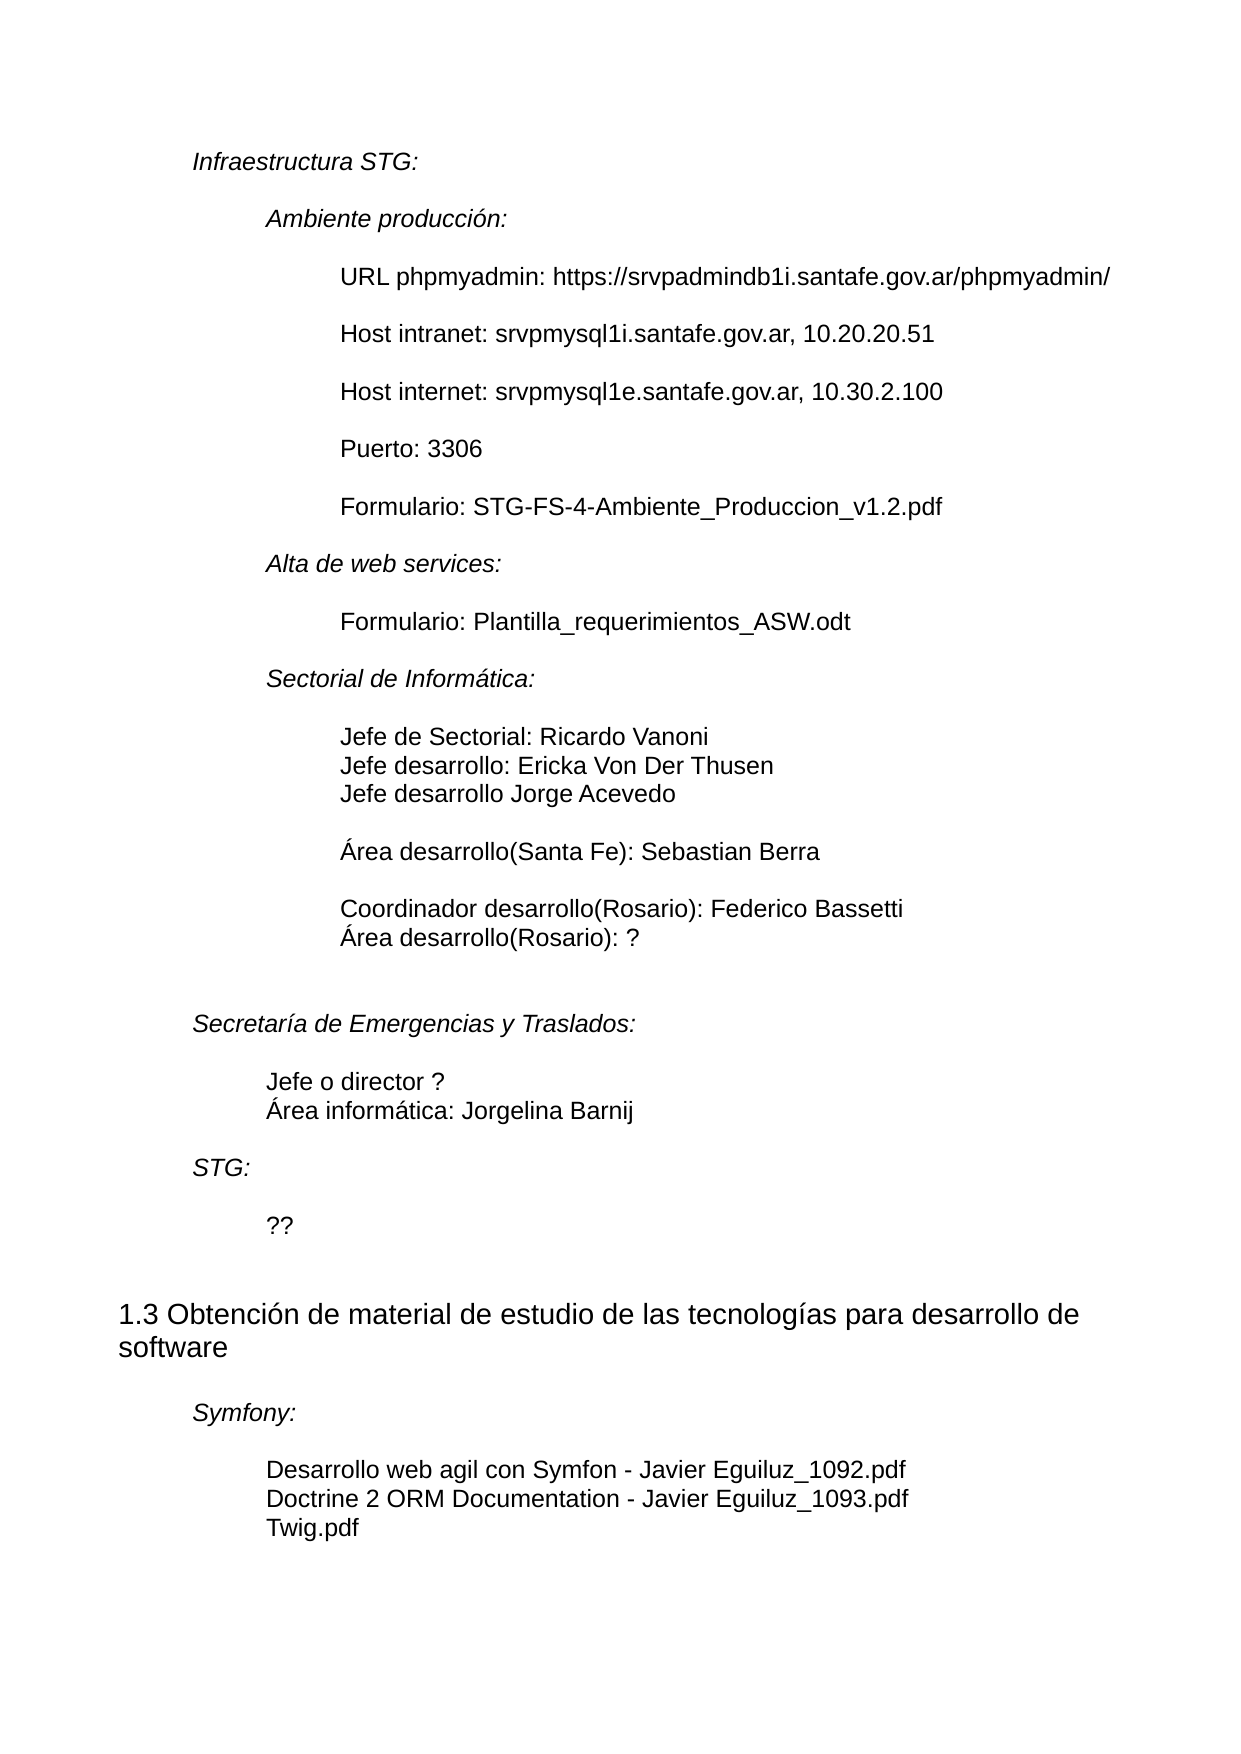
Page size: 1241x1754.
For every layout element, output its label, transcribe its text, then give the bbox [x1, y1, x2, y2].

text Formulario: STG-FS-4-Ambiente_Produccion_v1.2.pdf [118, 492, 1122, 521]
text Twig.pdf [118, 1512, 1122, 1541]
text Área desarrollo(Santa Fe): Sebastian Berra [118, 837, 1122, 866]
text 1.3 Obtención de material de estudio de las tecnologías para desarrollo de software [118, 1297, 1122, 1364]
text Formulario: Plantilla_requerimientos_ASW.odt [118, 607, 1122, 636]
text Área desarrollo(Rosario): ? [118, 923, 1122, 952]
text ?? [118, 1211, 1122, 1239]
text Alta de web services: [118, 549, 1122, 578]
text STG: [118, 1153, 1122, 1182]
text URL phpmyadmin: https://srvpadmindb1i.santafe.gov.ar/phpmyadmin/ [118, 262, 1122, 291]
text Jefe desarrollo: Ericka Von Der Thusen [118, 751, 1122, 779]
text Host intranet: srvpmysql1i.santafe.gov.ar, 10.20.20.51 [118, 319, 1122, 348]
text Sectorial de Informática: [118, 664, 1122, 693]
text Infraestructura STG: [118, 147, 1122, 176]
text Puerto: 3306 [118, 434, 1122, 463]
text Coordinador desarrollo(Rosario): Federico Bassetti [118, 894, 1122, 923]
text Symfony: [118, 1397, 1122, 1426]
text Ambiente producción: [118, 204, 1122, 233]
text Desarrollo web agil con Symfon - Javier Eguiluz_1092.pdf [118, 1455, 1122, 1484]
text Área informática: Jorgelina Barnij [118, 1096, 1122, 1124]
text Jefe de Sectorial: Ricardo Vanoni [118, 722, 1122, 751]
text Host internet: srvpmysql1e.santafe.gov.ar, 10.30.2.100 [118, 377, 1122, 406]
text Jefe desarrollo Jorge Acevedo [118, 779, 1122, 808]
text Doctrine 2 ORM Documentation - Javier Eguiluz_1093.pdf [118, 1484, 1122, 1512]
text Secretaría de Emergencias y Traslados: [118, 1009, 1122, 1038]
text Jefe o director ? [118, 1067, 1122, 1096]
